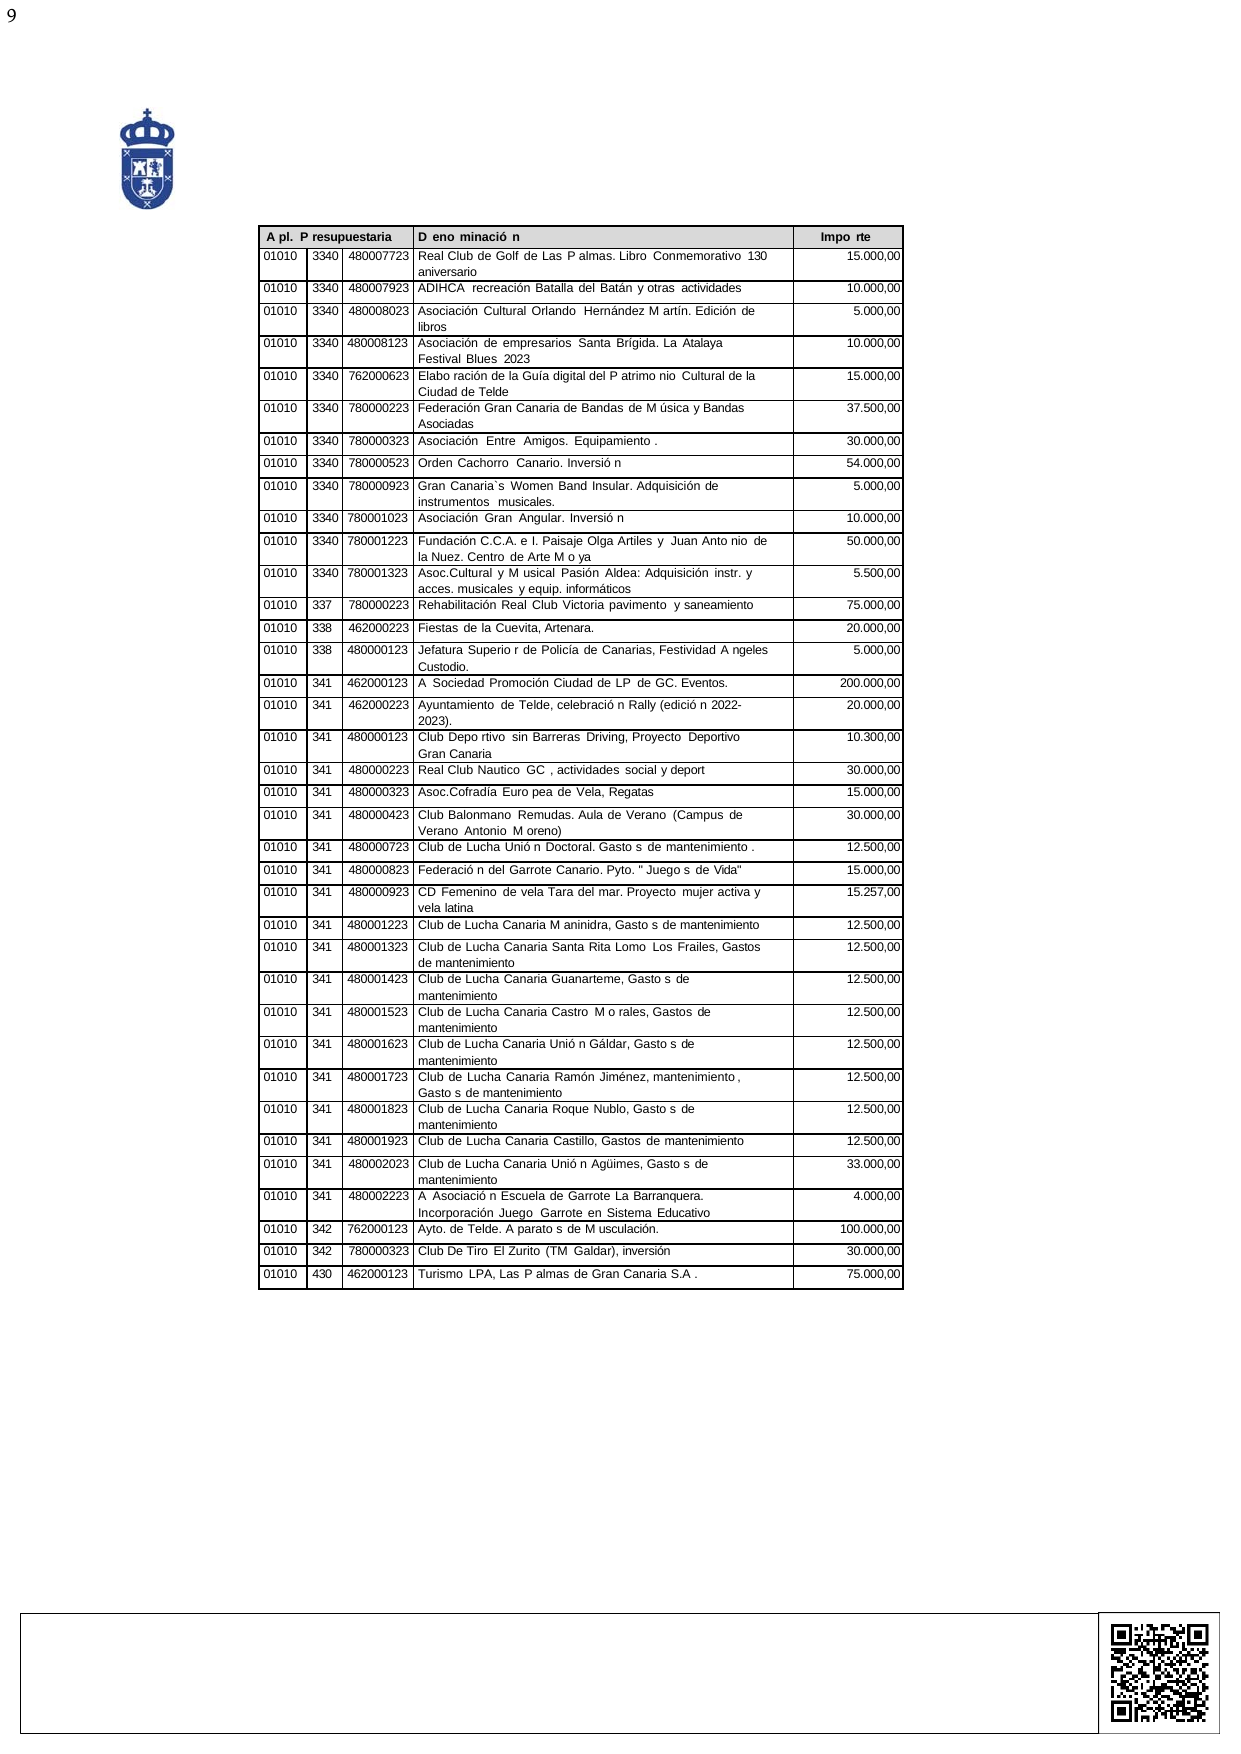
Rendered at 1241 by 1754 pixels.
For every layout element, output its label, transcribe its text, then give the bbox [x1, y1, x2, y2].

table_cell 5.000,00 [794, 643, 902, 674]
table_cell 5.500,00 [794, 566, 902, 597]
table_cell Asociación Gran Angular. Inversió n [414, 511, 793, 532]
table_cell 480000823 [343, 863, 413, 884]
table_cell Asociación Entre Amigos. Equipamiento . [414, 434, 793, 455]
table_cell 462000223 [343, 698, 413, 729]
table_cell 01010 [260, 1267, 306, 1288]
table_cell 12.500,00 [794, 841, 902, 861]
table_cell 12.500,00 [794, 1102, 902, 1133]
table_cell 341 [308, 1037, 342, 1068]
table_cell 01010 [260, 1245, 306, 1265]
table_cell 200.000,00 [794, 676, 902, 697]
table_cell 480007923 [343, 282, 413, 302]
table_cell 10.000,00 [794, 282, 902, 302]
table_cell 01010 [260, 940, 306, 971]
table_cell 50.000,00 [794, 534, 902, 564]
table_cell 341 [308, 1005, 342, 1036]
table_cell 01010 [260, 1190, 306, 1220]
table_cell 12.500,00 [794, 1070, 902, 1101]
table_cell 54.000,00 [794, 456, 902, 477]
table_cell 12.500,00 [794, 1135, 902, 1156]
table_cell 01010 [260, 566, 306, 597]
table_cell 15.000,00 [794, 369, 902, 400]
table_cell 338 [308, 643, 342, 674]
table_cell 341 [308, 698, 342, 729]
table_cell Ayuntamiento de Telde, celebració n Rally (edició n 2022- 2023). [414, 698, 793, 729]
table_cell Gran Canaria`s Women Band Insular. Adquisición de instrumentos musicales. [414, 479, 793, 509]
table_cell 3340 [308, 479, 342, 509]
table_cell 01010 [260, 731, 306, 761]
table_cell 01010 [260, 1135, 306, 1156]
table_cell 341 [308, 973, 342, 1003]
table_cell 01010 [260, 249, 306, 280]
table_cell 01010 [260, 863, 306, 884]
table_cell 3340 [308, 249, 342, 280]
table_cell Club De Tiro El Zurito (TM Galdar), inversión [414, 1245, 793, 1265]
table_cell 480001923 [343, 1135, 413, 1156]
table_cell 01010 [260, 456, 306, 477]
table_cell Club de Lucha Unió n Doctoral. Gasto s de mantenimiento . [414, 841, 793, 861]
table_cell 780000223 [343, 401, 413, 432]
table_cell 3340 [308, 369, 342, 400]
table_cell 33.000,00 [794, 1157, 902, 1188]
table_cell 480000123 [343, 731, 413, 761]
table_cell 01010 [260, 1102, 306, 1133]
table_cell Ayto. de Telde. A parato s de M usculación. [414, 1222, 793, 1243]
table_cell Asociación de empresarios Santa Brígida. La Atalaya Festival Blues 2023 [414, 337, 793, 367]
table_cell 3340 [308, 534, 342, 564]
table_cell Asoc.Cultural y M usical Pasión Aldea: Adquisición instr. y acces. musicales y equip. informáticos [414, 566, 793, 597]
table_cell 341 [308, 763, 342, 784]
table_cell 3340 [308, 304, 342, 335]
table_cell 480001223 [343, 918, 413, 939]
table_cell 01010 [260, 1070, 306, 1101]
table_cell 01010 [260, 434, 306, 455]
table_cell 480008123 [343, 337, 413, 367]
table_cell 780000223 [343, 598, 413, 619]
table_cell Orden Cachorro Canario. Inversió n [414, 456, 793, 477]
table_cell Club de Lucha Canaria Unió n Agüimes, Gasto s de mantenimiento [414, 1157, 793, 1188]
table_cell 480001623 [343, 1037, 413, 1068]
table_cell 01010 [260, 1157, 306, 1188]
table_cell Club de Lucha Canaria Ramón Jiménez, mantenimiento , Gasto s de mantenimiento [414, 1070, 793, 1101]
table_cell 01010 [260, 841, 306, 861]
table_cell 01010 [260, 479, 306, 509]
table_cell 30.000,00 [794, 808, 902, 839]
table_cell 01010 [260, 763, 306, 784]
table_cell 780000923 [343, 479, 413, 509]
table_cell 12.500,00 [794, 1037, 902, 1068]
picture [1098, 1612, 1220, 1734]
table_cell 480001823 [343, 1102, 413, 1133]
table_cell 480000723 [343, 841, 413, 861]
table_cell 341 [308, 1135, 342, 1156]
table_cell 01010 [260, 304, 306, 335]
table_cell 480000323 [343, 786, 413, 806]
table_cell 341 [308, 886, 342, 916]
table_cell 15.000,00 [794, 863, 902, 884]
table_cell 462000123 [343, 676, 413, 697]
table_cell 480001323 [343, 940, 413, 971]
table_cell 480001723 [343, 1070, 413, 1101]
table_cell 762000123 [343, 1222, 413, 1243]
table_cell 10.000,00 [794, 337, 902, 367]
picture [118, 107, 176, 210]
table_cell 341 [308, 1157, 342, 1188]
table_cell 480002223 [343, 1190, 413, 1220]
table_header Impo rte [794, 227, 902, 248]
table_cell 338 [308, 621, 342, 642]
table_header A pl. P resupuestaria [260, 227, 413, 248]
table_cell Federación Gran Canaria de Bandas de M úsica y Bandas Asociadas [414, 401, 793, 432]
table_cell 480008023 [343, 304, 413, 335]
table_cell Fiestas de la Cuevita, Artenara. [414, 621, 793, 642]
table_cell 20.000,00 [794, 621, 902, 642]
table_cell Rehabilitación Real Club Victoria pavimento y saneamiento [414, 598, 793, 619]
table_cell Club de Lucha Canaria Castro M o rales, Gastos de mantenimiento [414, 1005, 793, 1036]
table_cell A Sociedad Promoción Ciudad de LP de GC. Eventos. [414, 676, 793, 697]
table_cell Club Depo rtivo sin Barreras Driving, Proyecto Deportivo Gran Canaria [414, 731, 793, 761]
table_cell 01010 [260, 808, 306, 839]
table_cell A Asociació n Escuela de Garrote La Barranquera. Incorporación Juego Garrote en Sistema Educativo [414, 1190, 793, 1220]
table_cell 430 [308, 1267, 342, 1288]
table_cell 4.000,00 [794, 1190, 902, 1220]
table_header D eno minació n [414, 227, 793, 248]
table_cell 01010 [260, 598, 306, 619]
table_cell 3340 [308, 511, 342, 532]
table_cell 341 [308, 786, 342, 806]
table_cell Club de Lucha Canaria M aninidra, Gasto s de mantenimiento [414, 918, 793, 939]
table_cell 337 [308, 598, 342, 619]
table_cell 75.000,00 [794, 1267, 902, 1288]
table_cell 12.500,00 [794, 940, 902, 971]
table_cell Club de Lucha Canaria Guanarteme, Gasto s de mantenimiento [414, 973, 793, 1003]
table_cell 12.500,00 [794, 1005, 902, 1036]
table_cell Club de Lucha Canaria Santa Rita Lomo Los Frailes, Gastos de mantenimiento [414, 940, 793, 971]
table_cell 5.000,00 [794, 304, 902, 335]
table_cell 3340 [308, 566, 342, 597]
table_cell 01010 [260, 786, 306, 806]
table_cell 341 [308, 940, 342, 971]
table_cell 01010 [260, 973, 306, 1003]
table_cell Real Club Nautico GC , actividades social y deport [414, 763, 793, 784]
table_cell 3340 [308, 337, 342, 367]
table_cell 15.000,00 [794, 786, 902, 806]
table_cell 341 [308, 1102, 342, 1133]
table_cell Fundación C.C.A. e I. Paisaje Olga Artiles y Juan Anto nio de la Nuez. Centro de Arte M o ya [414, 534, 793, 564]
table_cell CD Femenino de vela Tara del mar. Proyecto mujer activa y vela latina [414, 886, 793, 916]
table_cell 01010 [260, 698, 306, 729]
table_cell 480001523 [343, 1005, 413, 1036]
table_cell Club Balonmano Remudas. Aula de Verano (Campus de Verano Antonio M oreno) [414, 808, 793, 839]
table_cell Federació n del Garrote Canario. Pyto. " Juego s de Vida" [414, 863, 793, 884]
table_cell Club de Lucha Canaria Unió n Gáldar, Gasto s de mantenimiento [414, 1037, 793, 1068]
table_cell 30.000,00 [794, 434, 902, 455]
table_cell 15.000,00 [794, 249, 902, 280]
table_cell 01010 [260, 918, 306, 939]
table_cell 01010 [260, 621, 306, 642]
table_cell Real Club de Golf de Las P almas. Libro Conmemorativo 130 aniversario [414, 249, 793, 280]
table_cell Asoc.Cofradía Euro pea de Vela, Regatas [414, 786, 793, 806]
table_cell 780001323 [343, 566, 413, 597]
table_cell 780000323 [343, 1245, 413, 1265]
table_cell Club de Lucha Canaria Roque Nublo, Gasto s de mantenimiento [414, 1102, 793, 1133]
table_cell 01010 [260, 676, 306, 697]
table_cell 3340 [308, 434, 342, 455]
table_cell 30.000,00 [794, 1245, 902, 1265]
table_cell 341 [308, 918, 342, 939]
table_cell Jefatura Superio r de Policía de Canarias, Festividad A ngeles Custodio. [414, 643, 793, 674]
table_cell 462000123 [343, 1267, 413, 1288]
table_cell 30.000,00 [794, 763, 902, 784]
table_cell 342 [308, 1245, 342, 1265]
table_cell 10.300,00 [794, 731, 902, 761]
table_cell 341 [308, 1190, 342, 1220]
table_cell 480007723 [343, 249, 413, 280]
table_cell 762000623 [343, 369, 413, 400]
table_cell 3340 [308, 401, 342, 432]
table_cell Turismo LPA, Las P almas de Gran Canaria S.A . [414, 1267, 793, 1288]
table_cell 480000923 [343, 886, 413, 916]
table_cell 780000523 [343, 456, 413, 477]
table_cell 480002023 [343, 1157, 413, 1188]
table_cell 100.000,00 [794, 1222, 902, 1243]
table_cell 01010 [260, 337, 306, 367]
table_cell Elabo ración de la Guía digital del P atrimo nio Cultural de la Ciudad de Telde [414, 369, 793, 400]
table_cell 01010 [260, 401, 306, 432]
table_cell 462000223 [343, 621, 413, 642]
table_cell Asociación Cultural Orlando Hernández M artín. Edición de libros [414, 304, 793, 335]
table_cell 12.500,00 [794, 918, 902, 939]
table_cell 5.000,00 [794, 479, 902, 509]
table_cell 341 [308, 863, 342, 884]
table_cell 15.257,00 [794, 886, 902, 916]
table_cell 480000223 [343, 763, 413, 784]
table_cell 01010 [260, 1005, 306, 1036]
table_cell 01010 [260, 1222, 306, 1243]
table_cell 342 [308, 1222, 342, 1243]
table_cell 75.000,00 [794, 598, 902, 619]
table_cell 3340 [308, 456, 342, 477]
table_cell ADIHCA recreación Batalla del Batán y otras actividades [414, 282, 793, 302]
table_cell 341 [308, 731, 342, 761]
table_cell Club de Lucha Canaria Castillo, Gastos de mantenimiento [414, 1135, 793, 1156]
table_cell 01010 [260, 534, 306, 564]
table_cell 480000423 [343, 808, 413, 839]
table_cell 10.000,00 [794, 511, 902, 532]
table_cell 01010 [260, 511, 306, 532]
table_cell 3340 [308, 282, 342, 302]
table_cell 01010 [260, 282, 306, 302]
table_cell 341 [308, 1070, 342, 1101]
table_cell 480000123 [343, 643, 413, 674]
table_cell 01010 [260, 643, 306, 674]
table_cell 01010 [260, 369, 306, 400]
table_cell 780001223 [343, 534, 413, 564]
table_cell 37.500,00 [794, 401, 902, 432]
table_cell 01010 [260, 886, 306, 916]
table_cell 780001023 [343, 511, 413, 532]
table_cell 12.500,00 [794, 973, 902, 1003]
table_cell 480001423 [343, 973, 413, 1003]
table_cell 780000323 [343, 434, 413, 455]
table_cell 341 [308, 676, 342, 697]
table_cell 341 [308, 841, 342, 861]
table_cell 20.000,00 [794, 698, 902, 729]
table_cell 341 [308, 808, 342, 839]
table_cell 01010 [260, 1037, 306, 1068]
